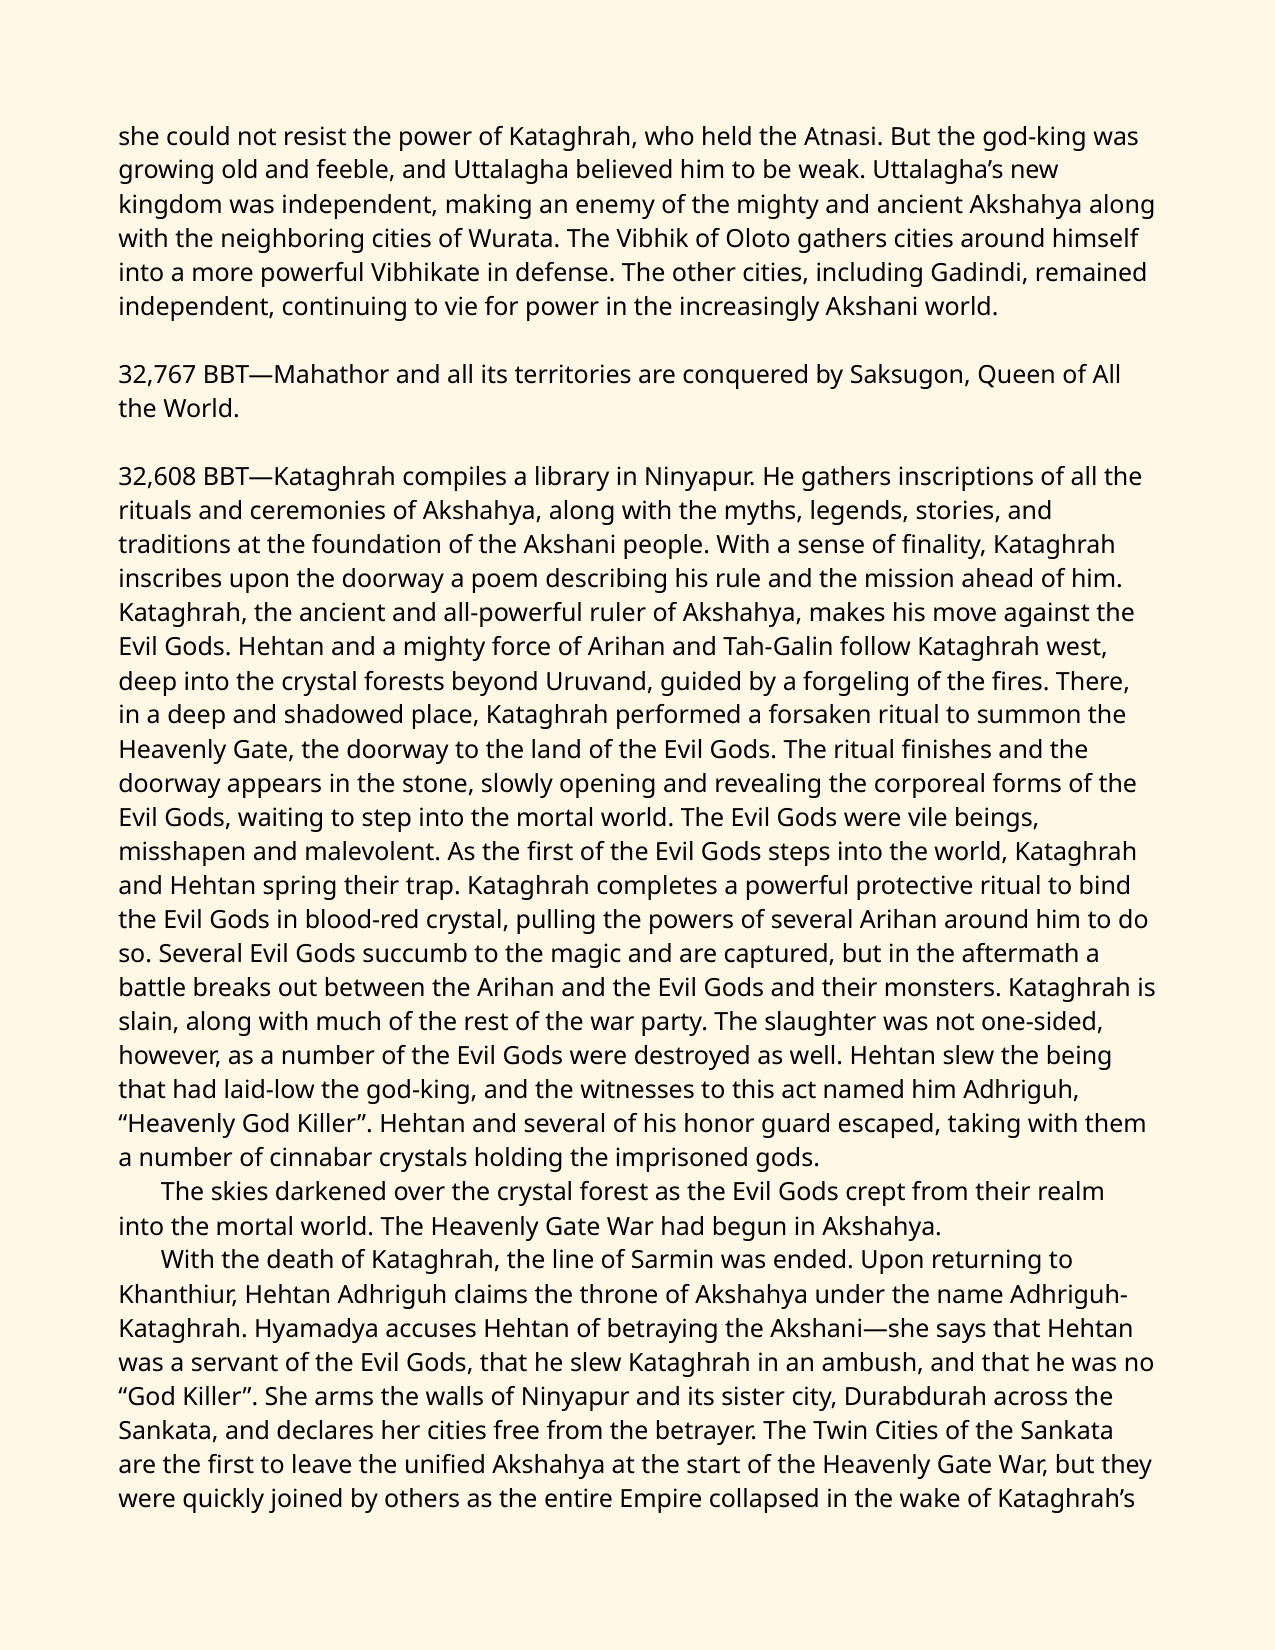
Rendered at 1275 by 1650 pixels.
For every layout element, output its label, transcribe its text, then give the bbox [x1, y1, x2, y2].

text With the death of Kataghrah, the line of Sarmin was ended. Upon returning to Khanthiur, Hehtan Adhriguh claims the throne of Akshahya under the name Adhriguh-Kataghrah. Hyamadya accuses Hehtan of betraying the Akshani—she says that Hehtan was a servant of the Evil Gods, that he slew Kataghrah in an ambush, and that he was no “God Killer”. She arms the walls of Ninyapur and its sister city, Durabdurah across the Sankata, and declares her cities free from the betrayer. The Twin Cities of the Sankata are the first to leave the unified Akshahya at the start of the Heavenly Gate War, but they were quickly joined by others as the entire Empire collapsed in the wake of Kataghrah’s [118, 1242, 1157, 1515]
text The skies darkened over the crystal forest as the Evil Gods crept from their realm into the mortal world. The Heavenly Gate War had begun in Akshahya. [118, 1174, 1157, 1242]
text 32,767 BBT—Mahathor and all its territories are conquered by Saksugon, Queen of All the World. [118, 357, 1157, 425]
text she could not resist the power of Kataghrah, who held the Atnasi. But the god-king was growing old and feeble, and Uttalagha believed him to be weak. Uttalagha’s new kingdom was independent, making an enemy of the mighty and ancient Akshahya along with the neighboring cities of Wurata. The Vibhik of Oloto gathers cities around himself into a more powerful Vibhikate in defense. The other cities, including Gadindi, remained independent, continuing to vie for power in the increasingly Akshani world. [118, 118, 1157, 322]
text 32,608 BBT—Kataghrah compiles a library in Ninyapur. He gathers inscriptions of all the rituals and ceremonies of Akshahya, along with the myths, legends, stories, and traditions at the foundation of the Akshani people. With a sense of finality, Kataghrah inscribes upon the doorway a poem describing his rule and the mission ahead of him. Kataghrah, the ancient and all-powerful ruler of Akshahya, makes his move against the Evil Gods. Hehtan and a mighty force of Arihan and Tah-Galin follow Kataghrah west, deep into the crystal forests beyond Uruvand, guided by a forgeling of the fires. There, in a deep and shadowed place, Kataghrah performed a forsaken ritual to summon the Heavenly Gate, the doorway to the land of the Evil Gods. The ritual finishes and the doorway appears in the stone, slowly opening and revealing the corporeal forms of the Evil Gods, waiting to step into the mortal world. The Evil Gods were vile beings, misshapen and malevolent. As the first of the Evil Gods steps into the world, Kataghrah and Hehtan spring their trap. Kataghrah completes a powerful protective ritual to bind the Evil Gods in blood-red crystal, pulling the powers of several Arihan around him to do so. Several Evil Gods succumb to the magic and are captured, but in the aftermath a battle breaks out between the Arihan and the Evil Gods and their monsters. Kataghrah is slain, along with much of the rest of the war party. The slaughter was not one-sided, however, as a number of the Evil Gods were destroyed as well. Hehtan slew the being that had laid-low the god-king, and the witnesses to this act named him Adhriguh, “Heavenly God Killer”. Hehtan and several of his honor guard escaped, taking with them a number of cinnabar crystals holding the imprisoned gods. [118, 459, 1157, 1174]
